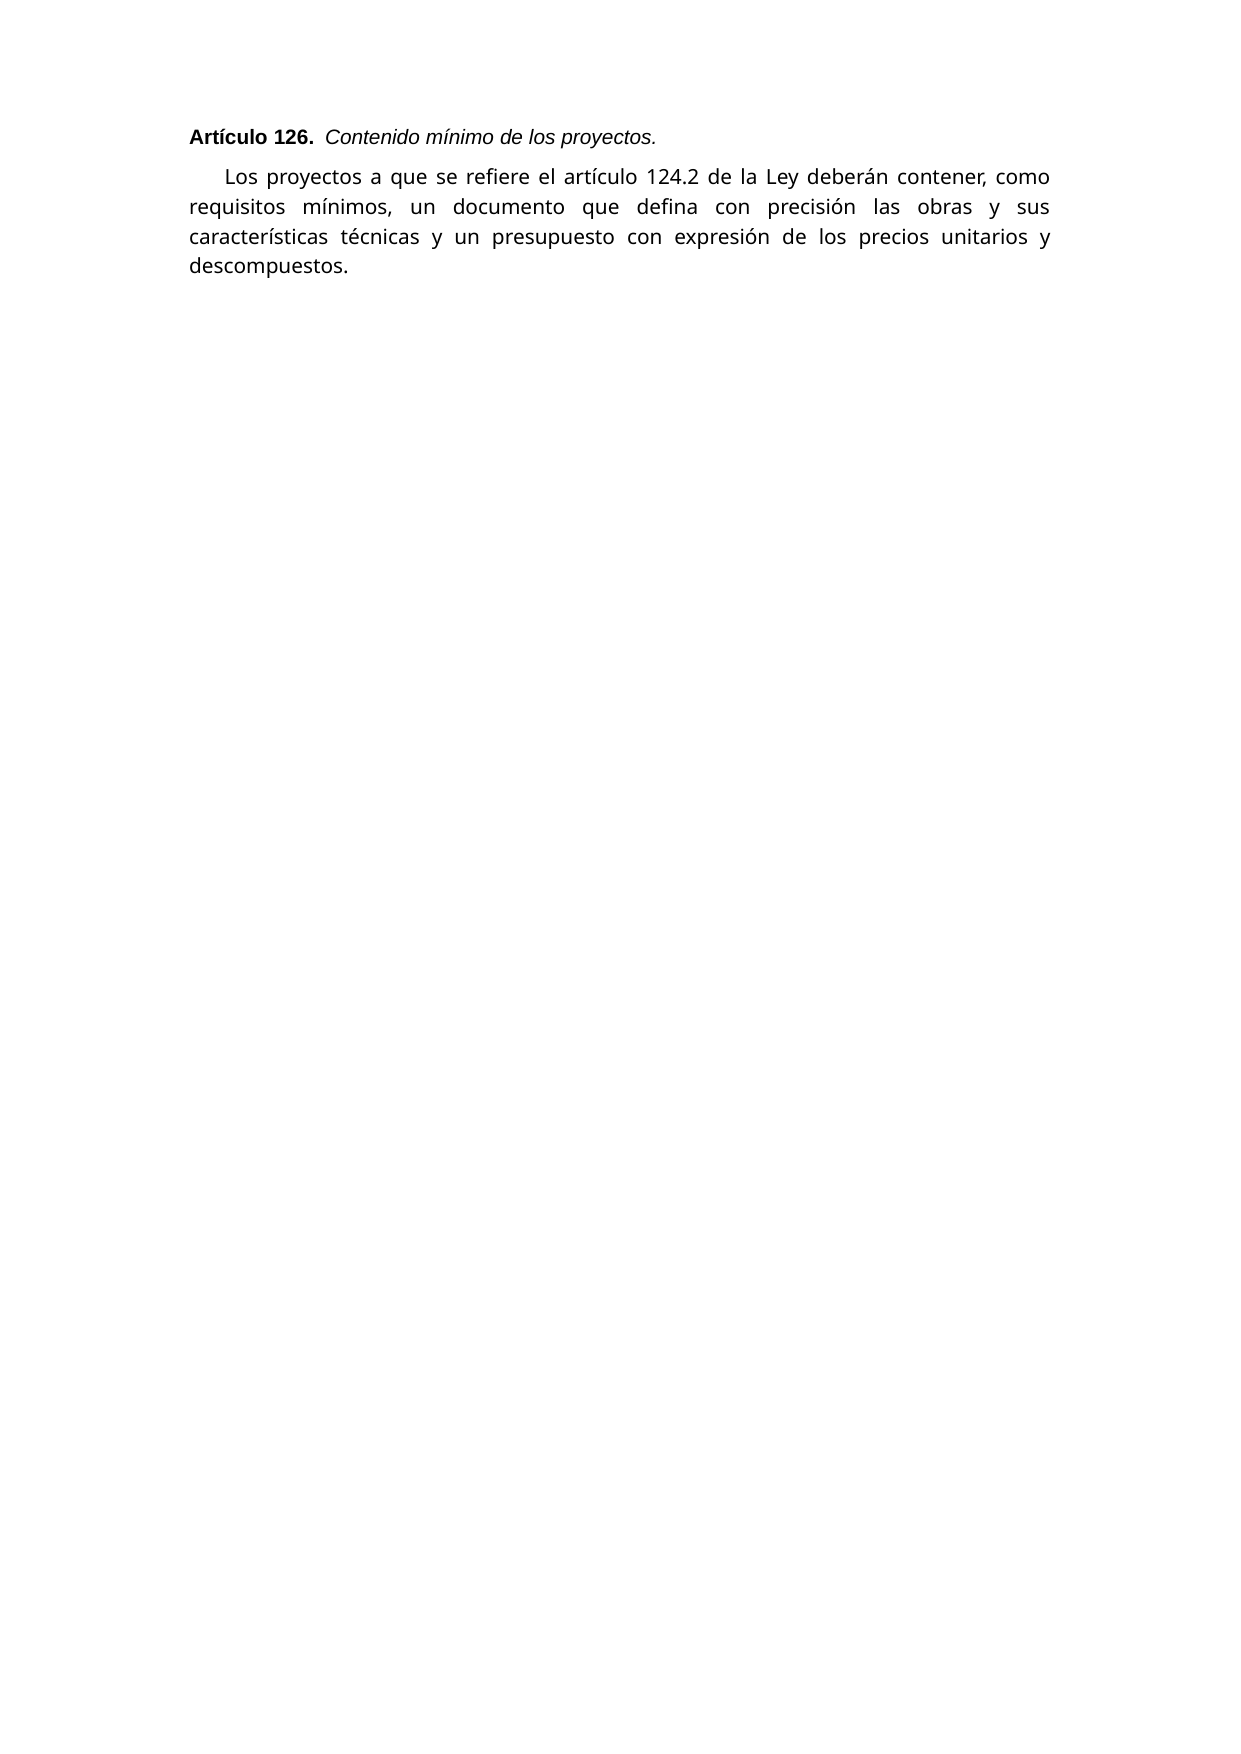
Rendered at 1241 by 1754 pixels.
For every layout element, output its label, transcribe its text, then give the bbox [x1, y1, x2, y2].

text Artículo 126. Contenido mínimo de los proyectos. [189, 125, 1184, 149]
text Los proyectos a que se refiere el artículo 124.2 de la Ley deberán contener, como requisitos mínimos, un documento que defina con precisión las obras y sus características técnicas y un presupuesto con expresión de los precios unitarios y descompuestos. [189, 162, 1051, 280]
